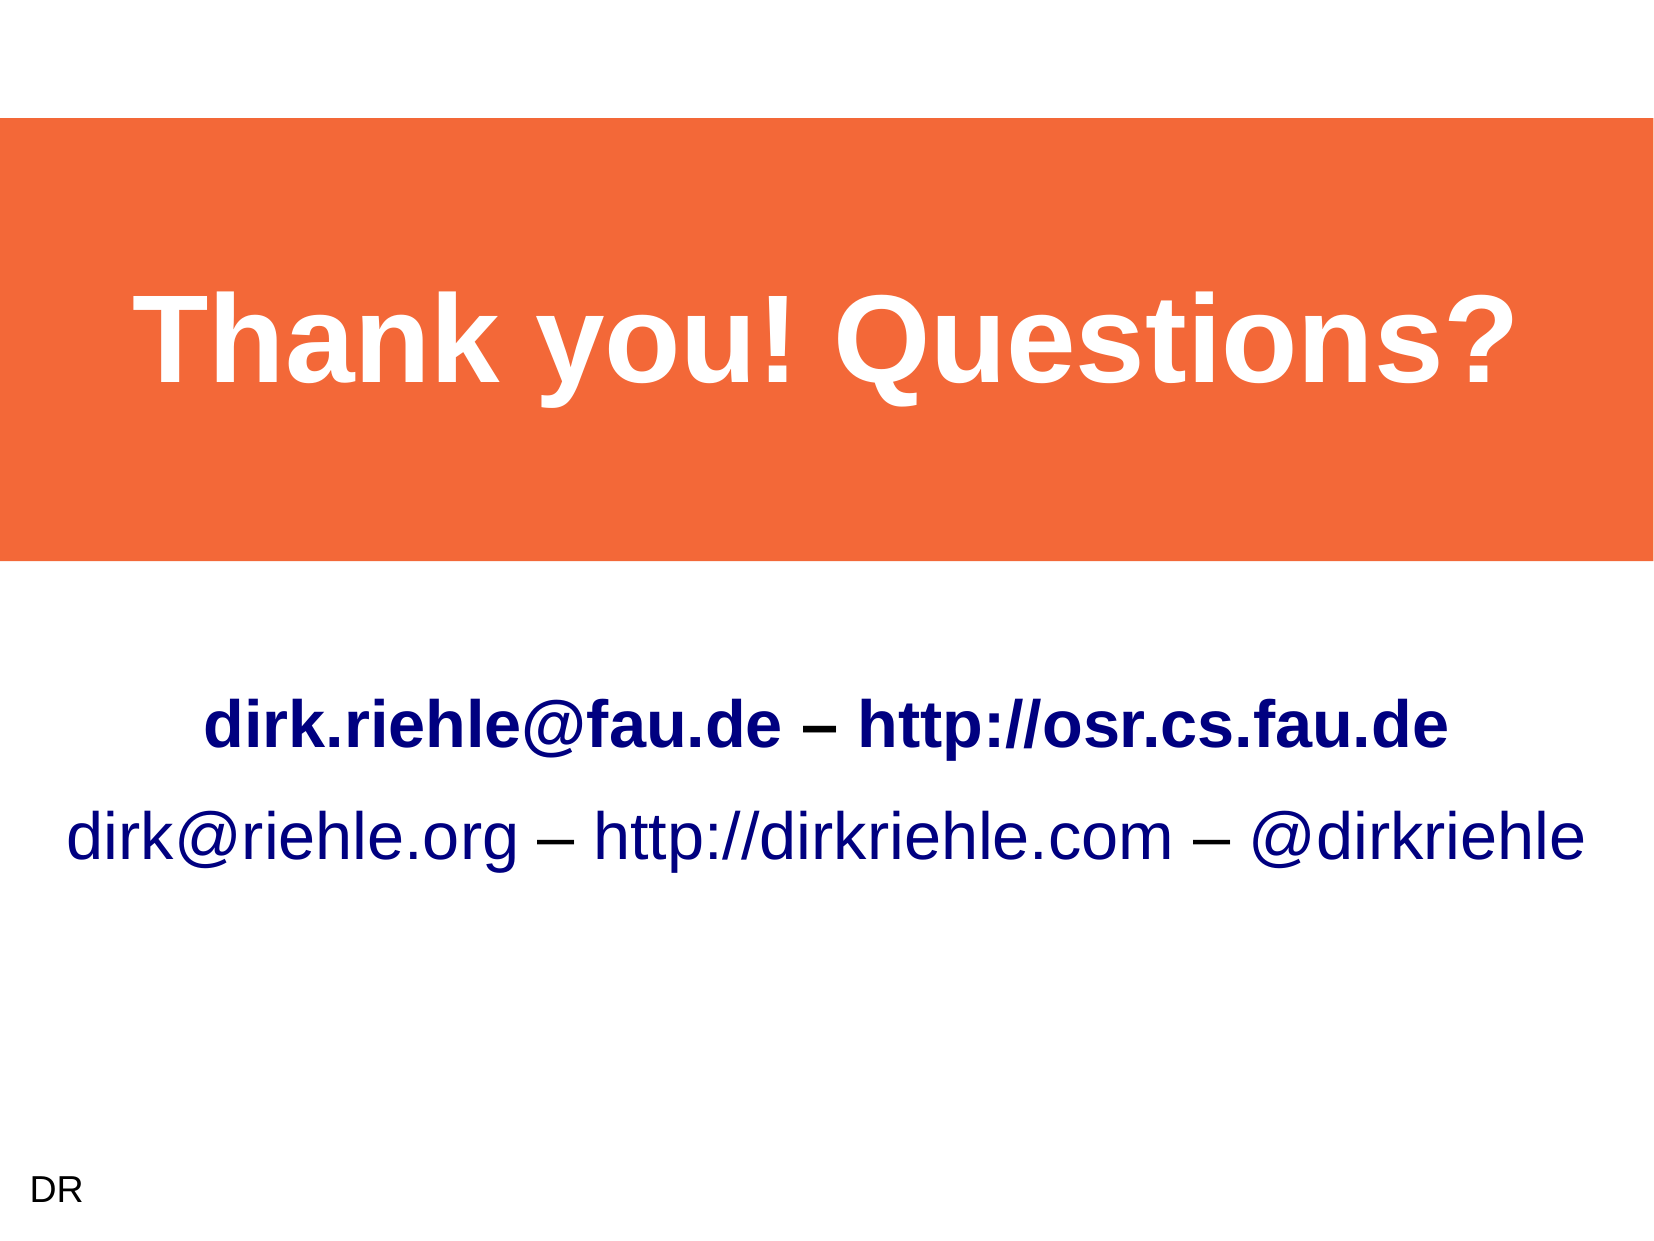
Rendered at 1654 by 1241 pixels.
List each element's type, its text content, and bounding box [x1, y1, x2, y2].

subtitle dirk.riehle@fau.de – http://osr.cs.fau.de dirk@riehle.org – http://dirkriehle.com – @dirkriehle [29, 590, 1625, 1182]
text_box DR [0, 1003, 1182, 1241]
title Thank you! Questions? [0, 118, 1654, 562]
